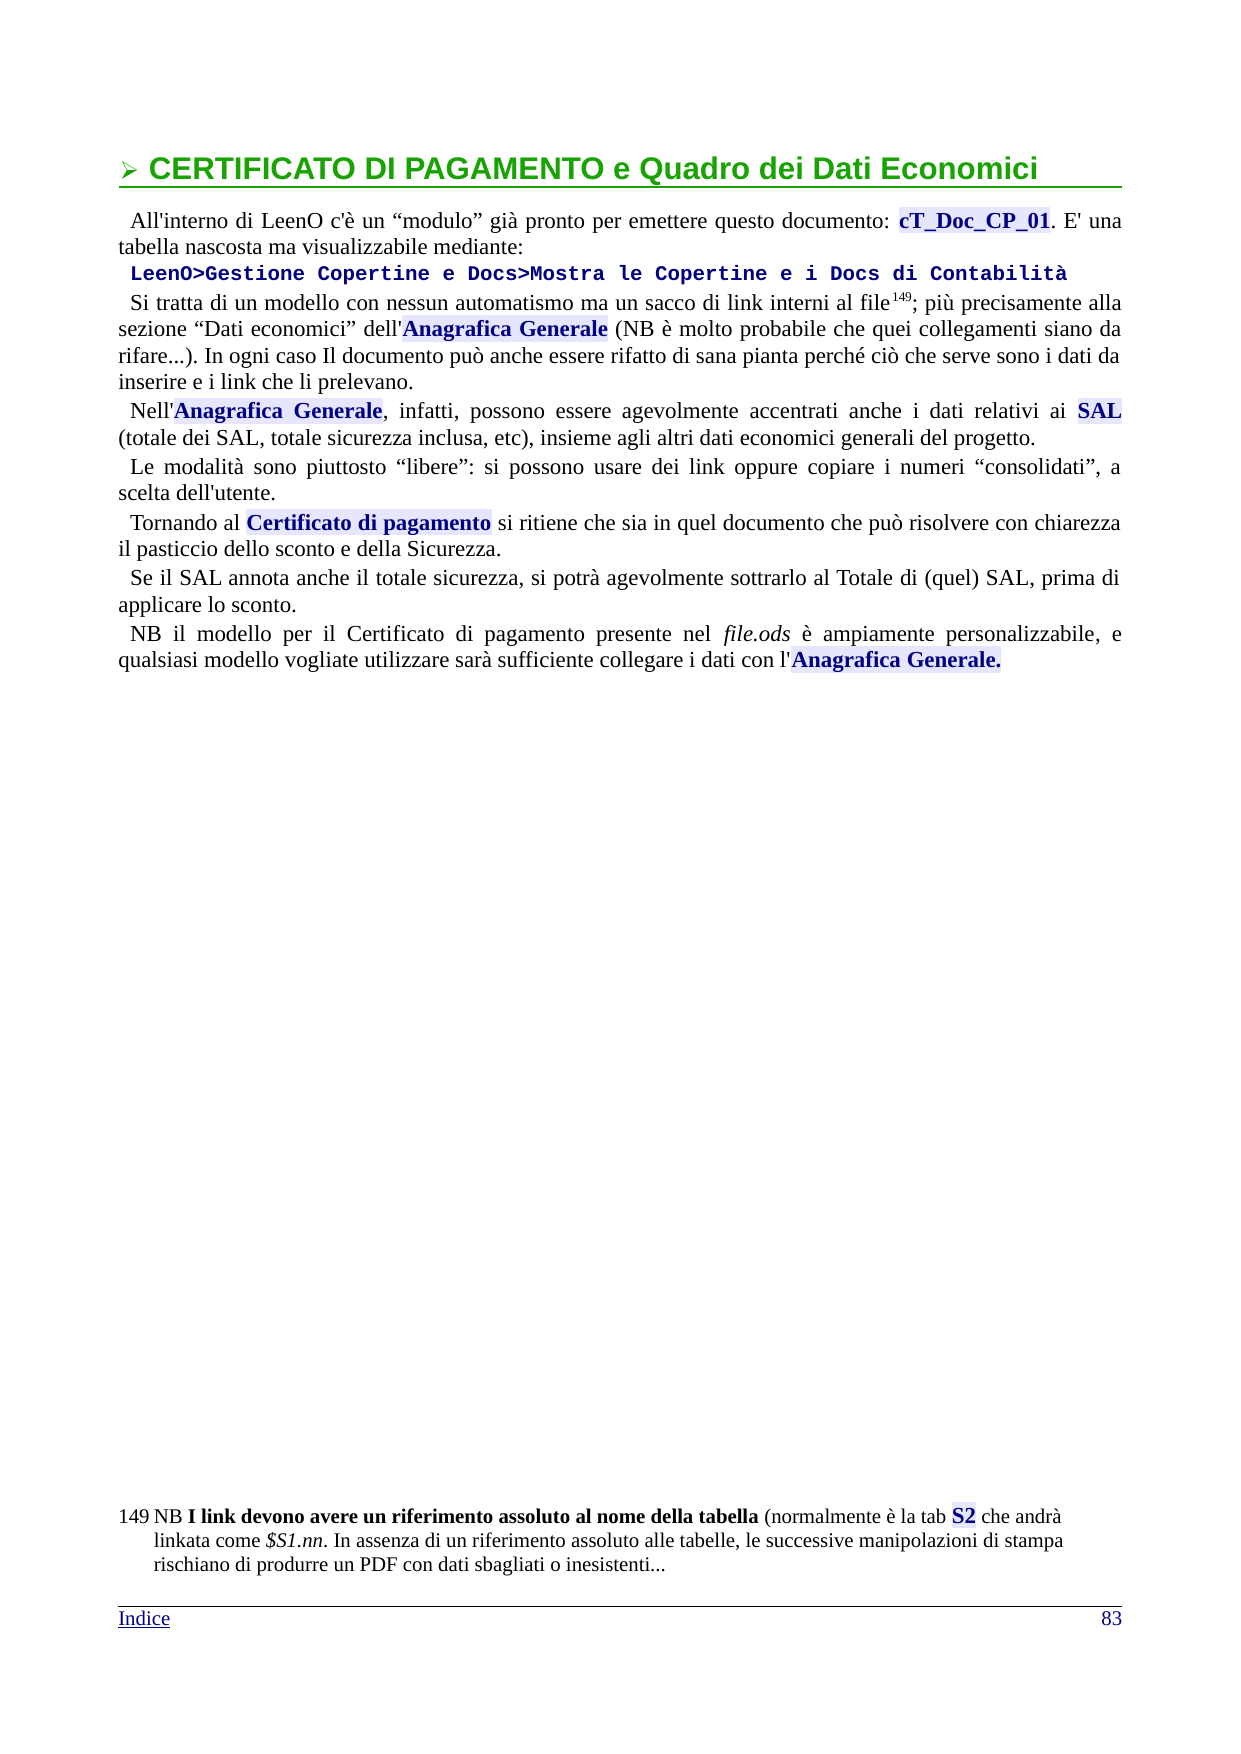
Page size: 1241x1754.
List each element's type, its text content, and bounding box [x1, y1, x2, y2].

text Si tratta di un modello con nessun automatismo ma un sacco di link interni al file; più precisamente alla sezione “Dati economici” dell'Anagrafica Generale (NB è molto probabile che quei collegamenti siano da rifare...). In ogni caso Il documento può anche essere rifatto di sana pianta perché ciò che serve sono i dati da inserire e i link che li prelevano. [118, 289, 1122, 394]
text Se il SAL annota anche il totale sicurezza, si potrà agevolmente sottrarlo al Totale di (quel) SAL, prima di applicare lo sconto. [118, 564, 1122, 617]
text Tornando al Certificato di pagamento si ritiene che sia in quel documento che può risolvere con chiarezza il pasticcio dello sconto e della Sicurezza. [118, 509, 1122, 561]
text LeenO>Gestione Copertine e Docs>Mostra le Copertine e i Docs di Contabilità [118, 262, 1122, 286]
text Nell'Anagrafica Generale, infatti, possono essere agevolmente accentrati anche i dati relativi ai SAL (totale dei SAL, totale sicurezza inclusa, etc), insieme agli altri dati economici generali del progetto. [118, 397, 1122, 450]
text Le modalità sono piuttosto “libere”: si possono usare dei link oppure copiare i numeri “consolidati”, a scelta dell'utente. [118, 453, 1122, 506]
text NB il modello per il Certificato di pagamento presente nel file.ods è ampiamente personalizzabile, e qualsiasi modello vogliate utilizzare sarà sufficiente collegare i dati con l'Anagrafica Generale. [118, 620, 1122, 673]
subtitle CERTIFICATO DI PAGAMENTO e Quadro dei Dati Economici [119, 150, 1122, 186]
text All'interno di LeenO c'è un “modulo” già pronto per emettere questo documento: cT_Doc_CP_01. E' una tabella nascosta ma visualizzabile mediante: [118, 207, 1122, 259]
text NB I link devono avere un riferimento assoluto al nome della tabella (normalmente è la tab S2 che andrà linkata come $S1.nn. In assenza di un riferimento assoluto alle tabelle, le successive manipolazioni di stampa rischiano di produrre un PDF con dati sbagliati o inesistenti... [118, 1502, 1122, 1576]
